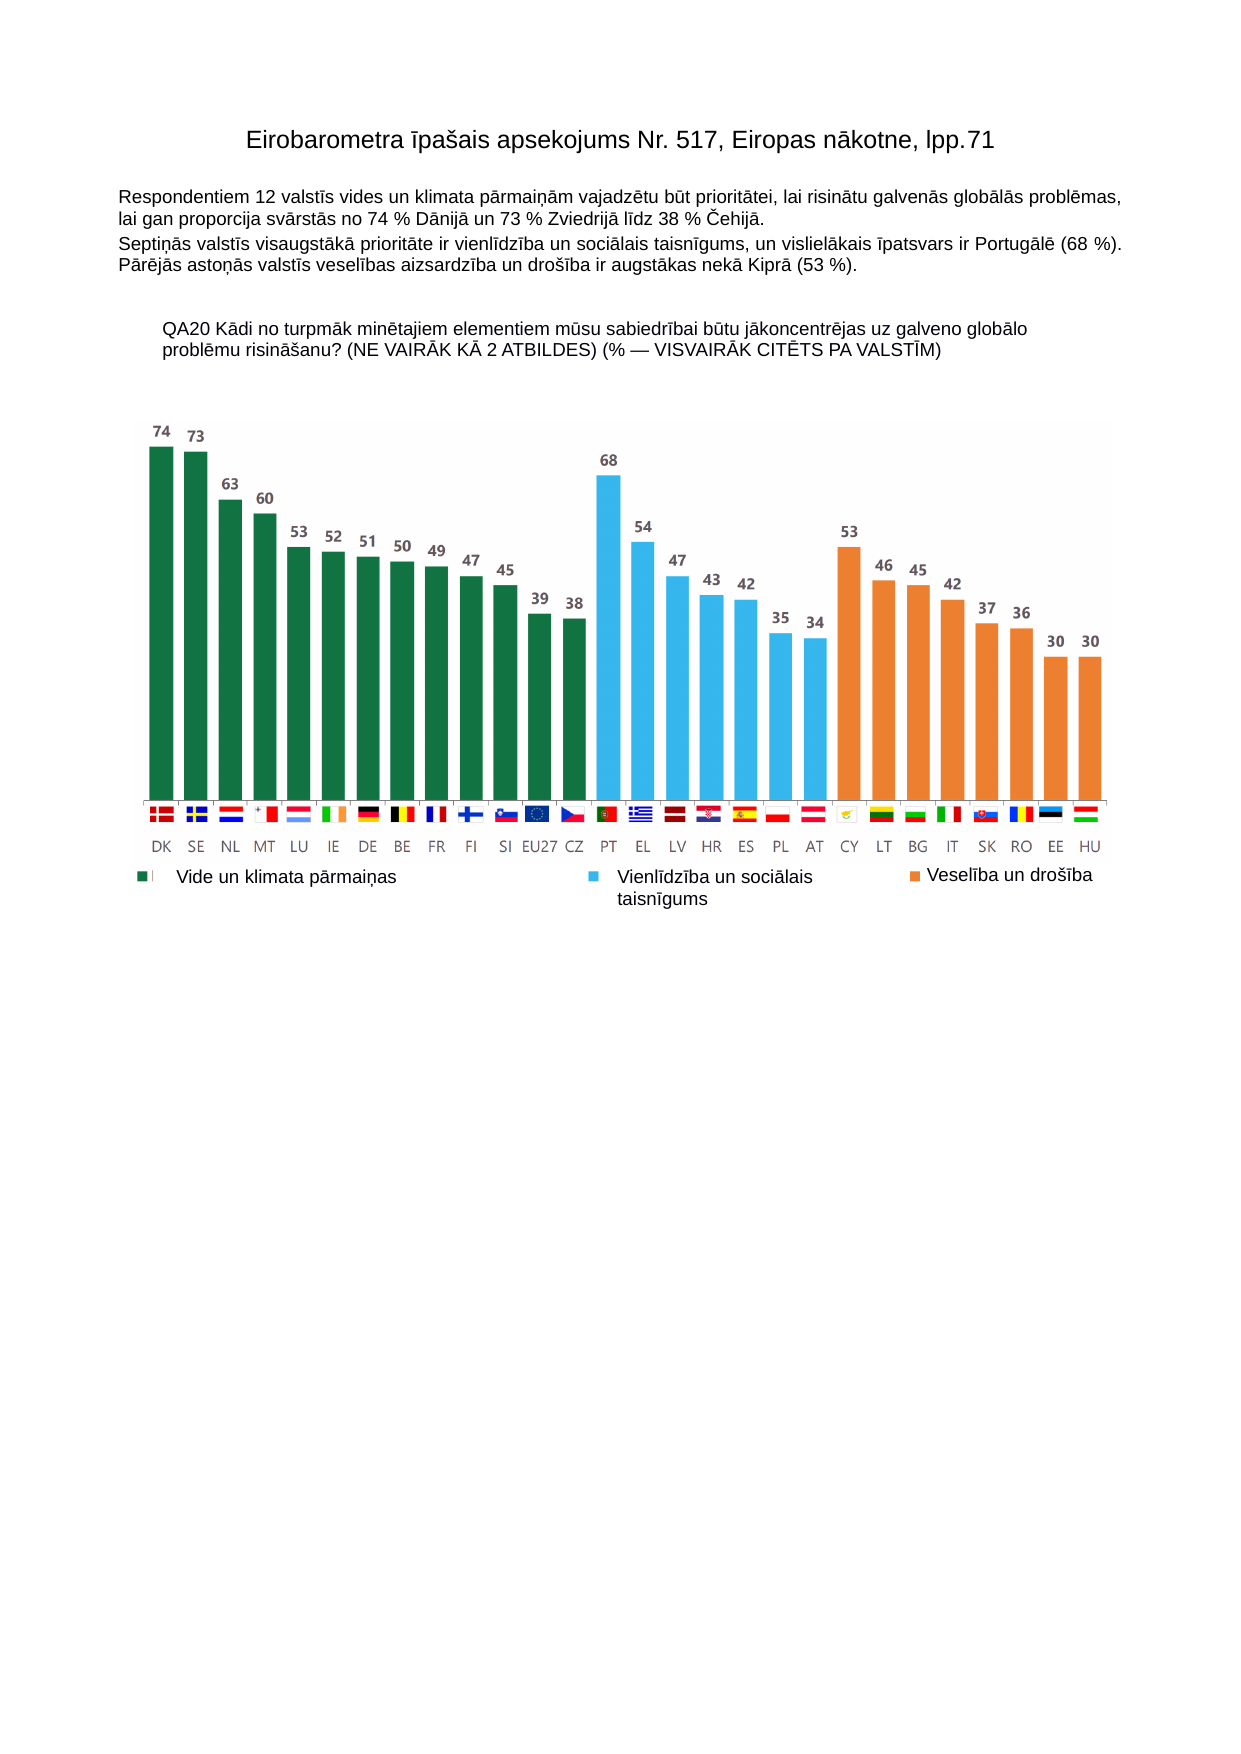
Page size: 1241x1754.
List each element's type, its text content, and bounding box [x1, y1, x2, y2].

picture [118, 866, 948, 892]
text Respondentiem 12 valstīs vides un klimata pārmaiņām vajadzētu būt prioritātei, lai risinātu galvenās globālās problēmas, lai gan proporcija svārstās no 74 % Dānijā un 73 % Zviedrijā līdz 38 % Čehijā. [118, 186, 1122, 229]
picture [132, 420, 1112, 862]
text Septiņās valstīs visaugstākā prioritāte ir vienlīdzība un sociālais taisnīgums, un vislielākais īpatsvars ir Portugālē (68 %). Pārējās astoņās valstīs veselības aizsardzība un drošība ir augstākas nekā Kiprā (53 %). [118, 232, 1122, 276]
